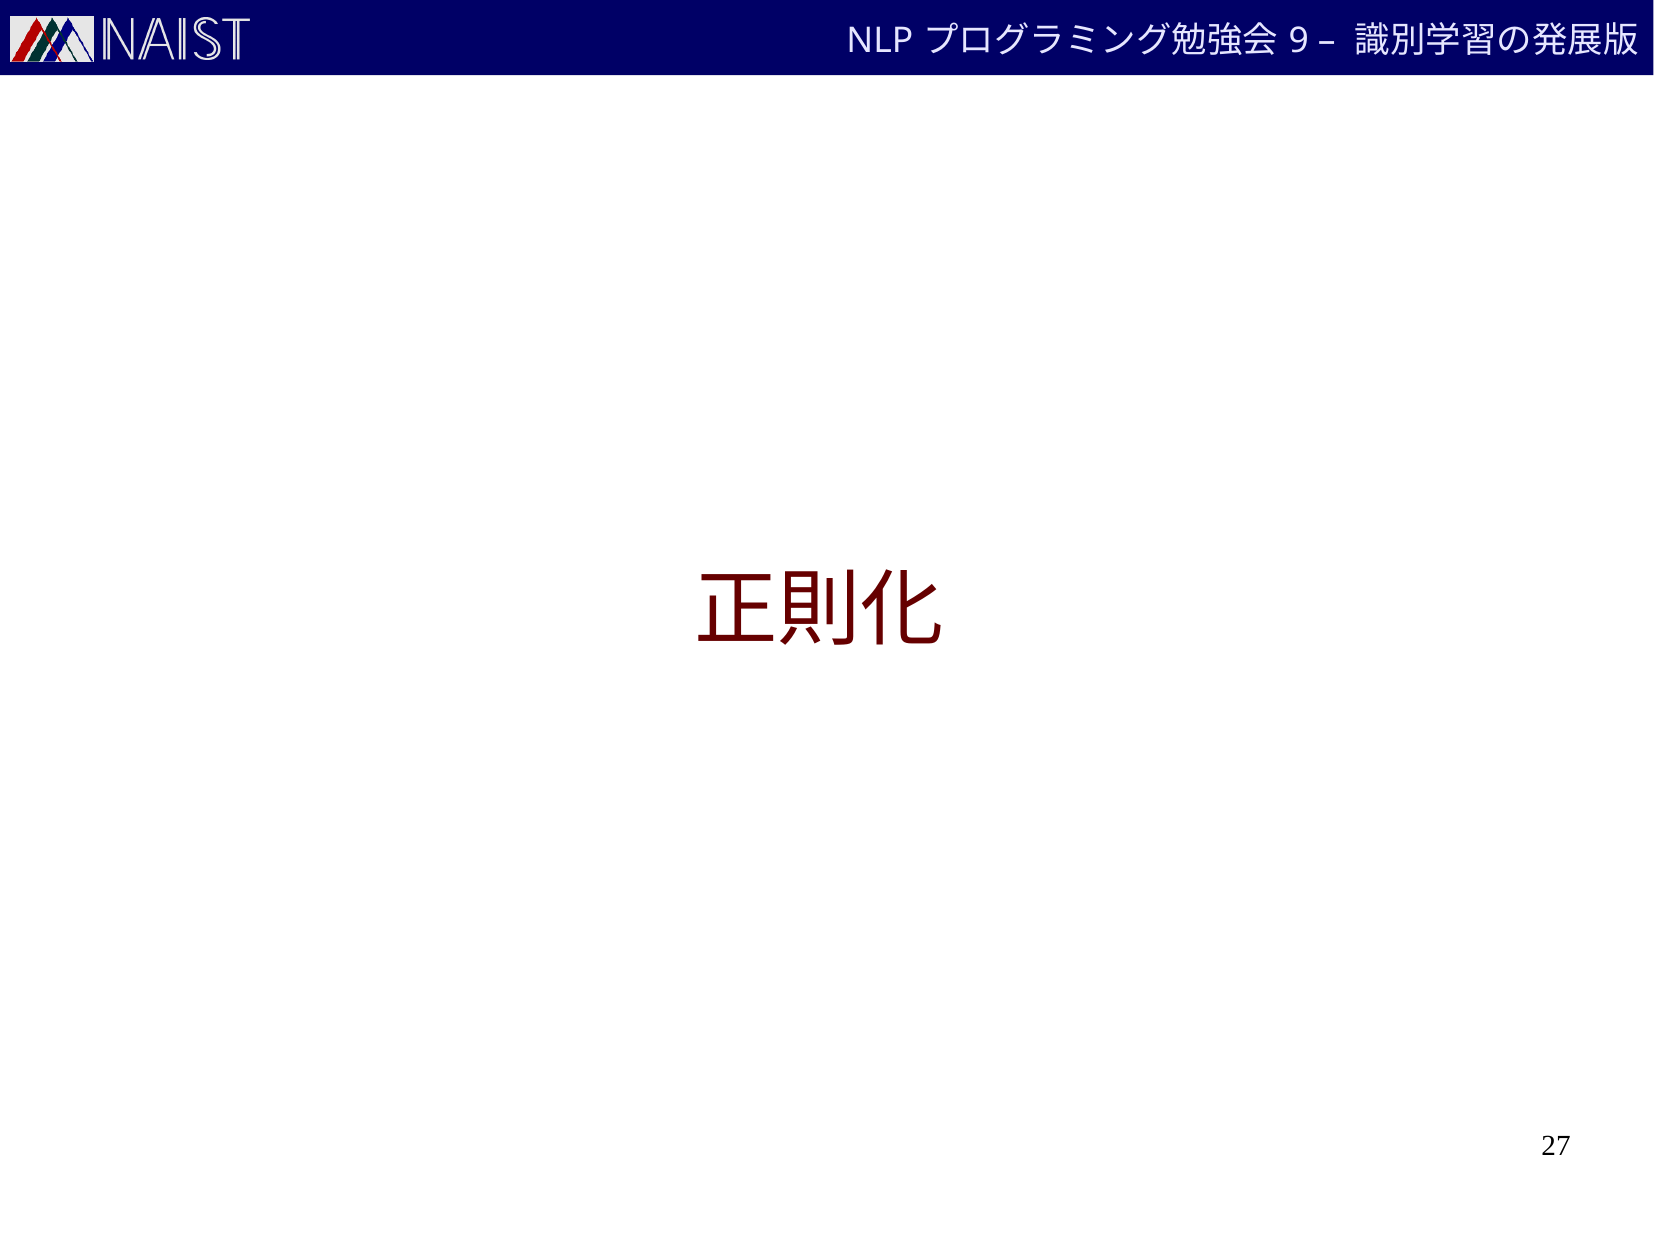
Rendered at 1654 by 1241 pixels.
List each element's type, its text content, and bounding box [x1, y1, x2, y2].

title 正則化 [75, 506, 1564, 698]
picture [10, 16, 94, 62]
picture [102, 17, 251, 60]
